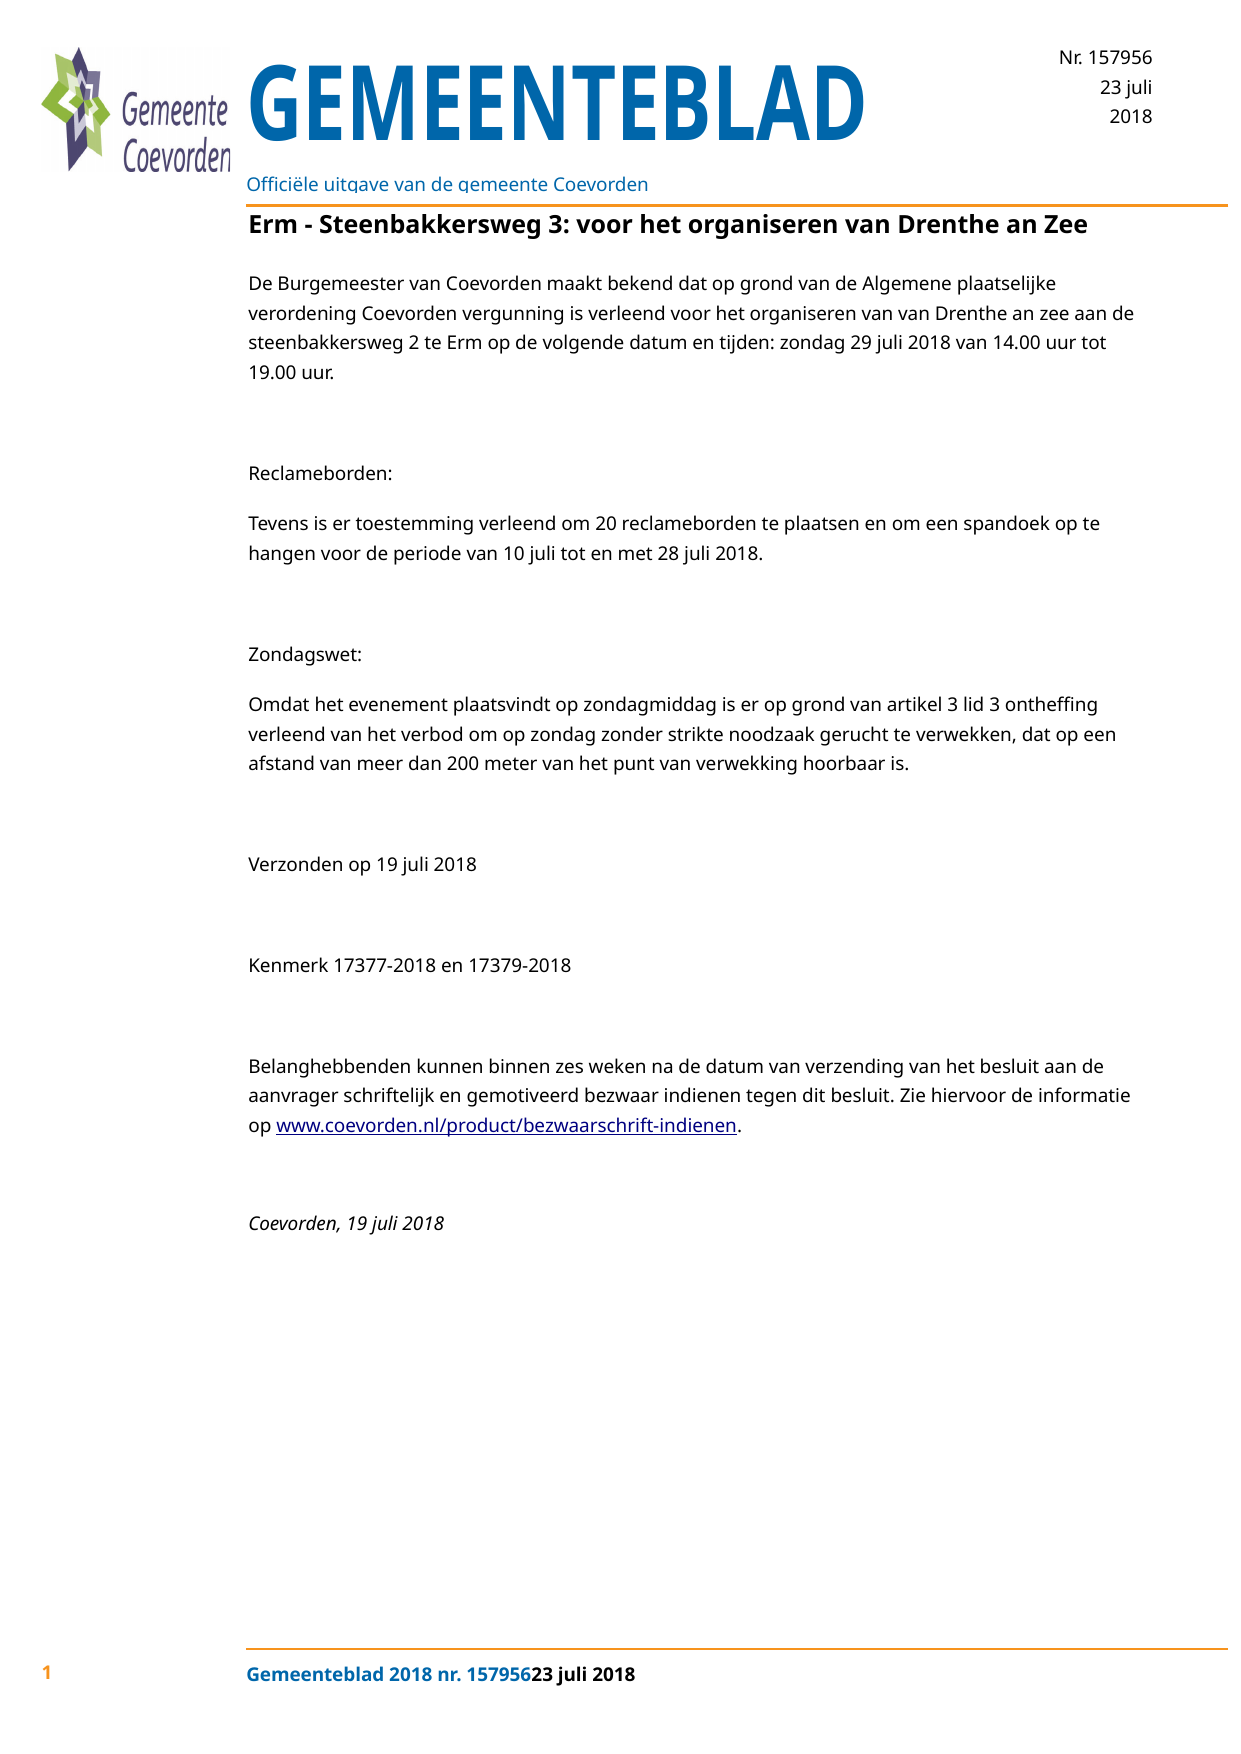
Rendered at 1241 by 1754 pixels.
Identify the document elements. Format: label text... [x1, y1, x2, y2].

text Coevorden, 19 juli 2018 [248, 1210, 1152, 1236]
text Kenmerk 17377-2018 en 17379-2018 [248, 952, 1152, 978]
picture [41, 47, 231, 172]
text Verzonden op 19 juli 2018 [248, 851, 1152, 877]
text Omdat het evenement plaatsvindt op zondagmiddag is er op grond van artikel 3 lid 3 ontheffing verleend van het verbod om op zondag zonder strikte noodzaak gerucht te verwekken, dat op een afstand van meer dan 200 meter van het punt van verwekking hoorbaar is. [248, 691, 1152, 776]
text Tevens is er toestemming verleend om 20 reclameborden te plaatsen en om een spandoek op te hangen voor de periode van 10 juli tot en met 28 juli 2018. [248, 510, 1152, 566]
text Belanghebbenden kunnen binnen zes weken na de datum van verzending van het besluit aan de aanvrager schriftelijk en gemotiveerd bezwaar indienen tegen dit besluit. Zie hiervoor de informatie op www.coevorden.nl/product/bezwaarschrift-indienen. [248, 1053, 1152, 1138]
text Erm - Steenbakkersweg 3: voor het organiseren van Drenthe an Zee [248, 207, 1152, 241]
text Zondagswet: [248, 641, 1152, 666]
text Reclameborden: [248, 460, 1152, 486]
text De Burgemeester van Coevorden maakt bekend dat op grond van de Algemene plaatselijke verordening Coevorden vergunning is verleend voor het organiseren van van Drenthe an zee aan de steenbakkersweg 2 te Erm op de volgende datum en tijden: zondag 29 juli 2018 van 14.00 uur tot 19.00 uur. [248, 270, 1152, 385]
